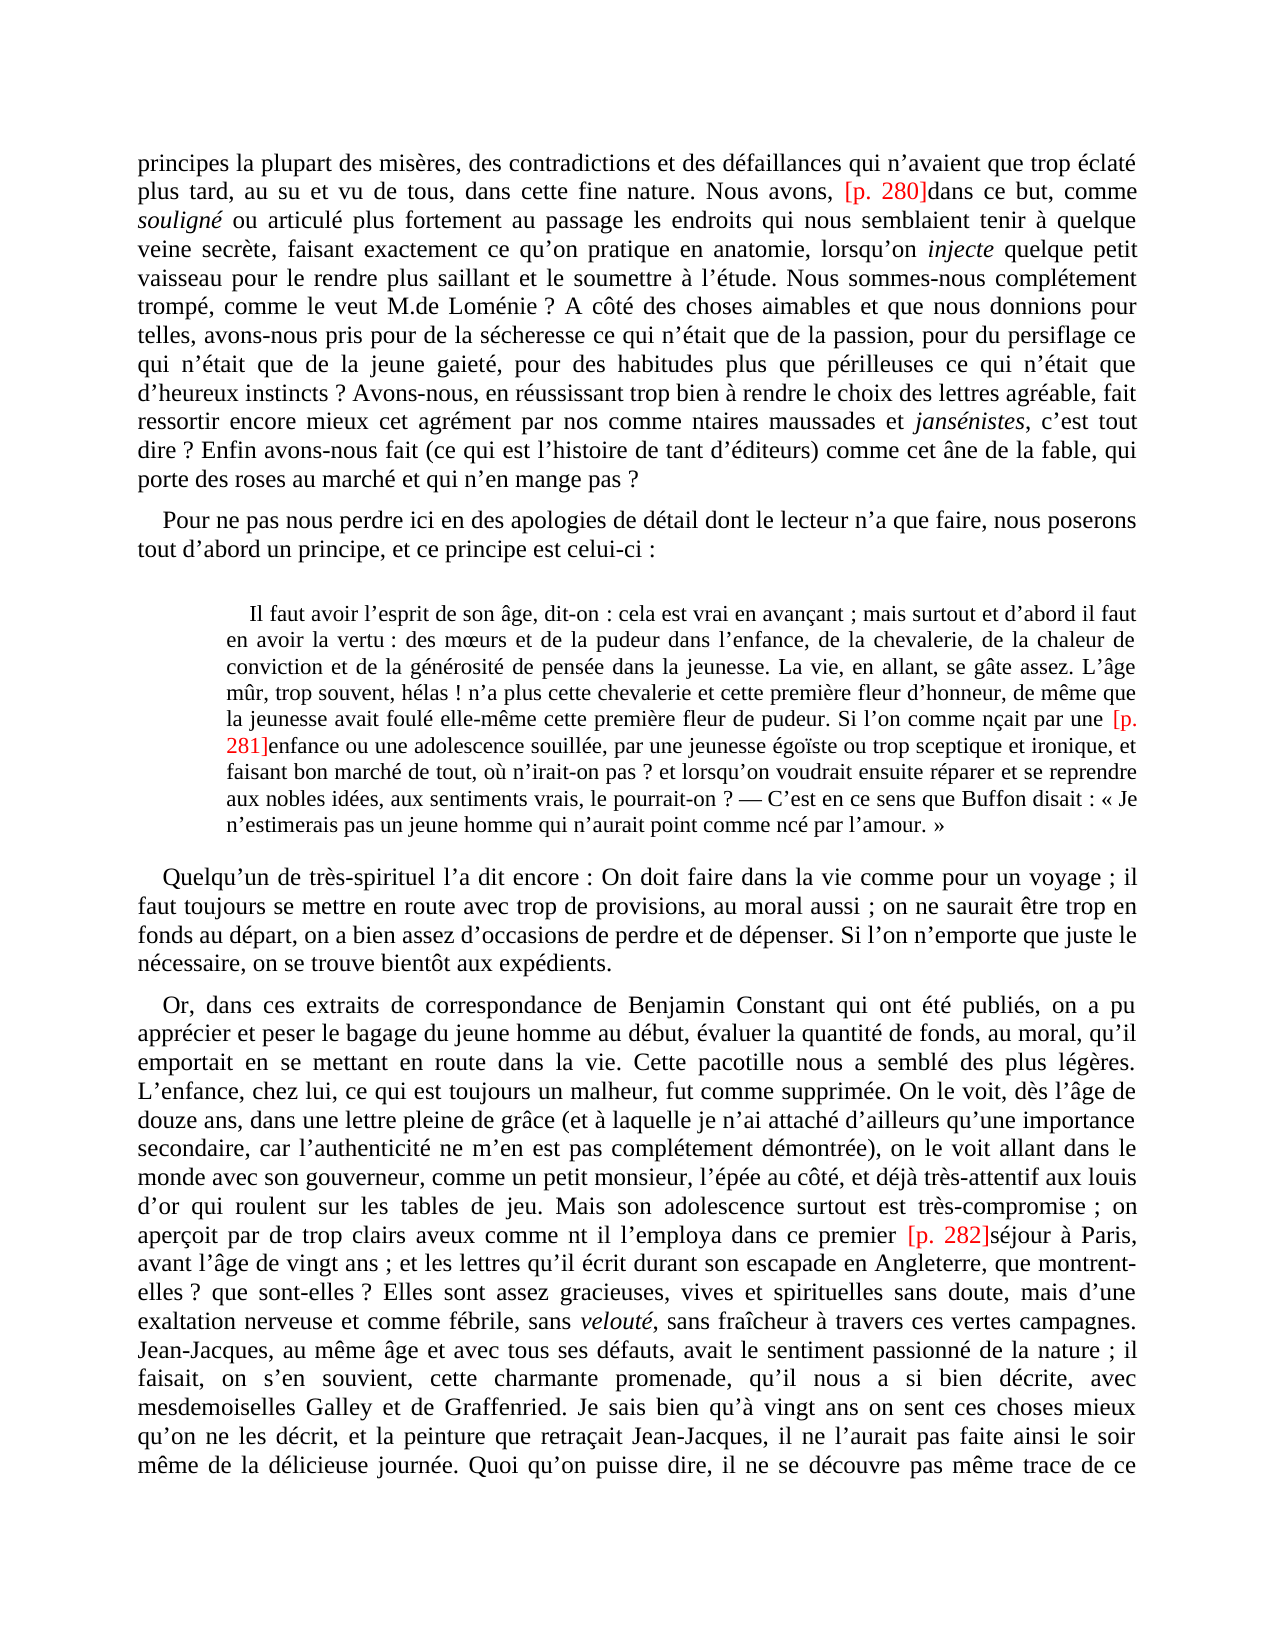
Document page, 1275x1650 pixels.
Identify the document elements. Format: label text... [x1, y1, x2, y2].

text principes la plupart des misères, des contradictions et des défaillances qui n’avaient que trop éclaté plus tard, au su et vu de tous, dans cette fine nature. Nous avons, [p. 280]dans ce but, comme souligné ou articulé plus fortement au passage les endroits qui nous semblaient tenir à quelque veine secrète, faisant exactement ce qu’on pratique en anatomie, lorsqu’on injecte quelque petit vaisseau pour le rendre plus saillant et le soumettre à l’étude. Nous sommes-nous complétement trompé, comme le veut M.de Loménie ? A côté des choses aimables et que nous donnions pour telles, avons-nous pris pour de la sécheresse ce qui n’était que de la passion, pour du persiflage ce qui n’était que de la jeune gaieté, pour des habitudes plus que périlleuses ce qui n’était que d’heureux instincts ? Avons-nous, en réussissant trop bien à rendre le choix des lettres agréable, fait ressortir encore mieux cet agrément par nos comme ntaires maussades et jansénistes, c’est tout dire ? Enfin avons-nous fait (ce qui est l’histoire de tant d’éditeurs) comme cet âne de la fable, qui porte des roses au marché et qui n’en mange pas ? [137, 148, 1137, 493]
text Quelqu’un de très-spirituel l’a dit encore : On doit faire dans la vie comme pour un voyage ; il faut toujours se mettre en route avec trop de provisions, au moral aussi ; on ne saurait être trop en fonds au départ, on a bien assez d’occasions de perdre et de dépenser. Si l’on n’emporte que juste le nécessaire, on se trouve bientôt aux expédients. [137, 862, 1137, 977]
text Il faut avoir l’esprit de son âge, dit-on : cela est vrai en avançant ; mais surtout et d’abord il faut en avoir la vertu : des mœurs et de la pudeur dans l’enfance, de la chevalerie, de la chaleur de conviction et de la générosité de pensée dans la jeunesse. La vie, en allant, se gâte assez. L’âge mûr, trop souvent, hélas ! n’a plus cette chevalerie et cette première fleur d’honneur, de même que la jeunesse avait foulé elle-même cette première fleur de pudeur. Si l’on comme nçait par une [p. 281]enfance ou une adolescence souillée, par une jeunesse égoïste ou trop sceptique et ironique, et faisant bon marché de tout, où n’irait-on pas ? et lorsqu’on voudrait ensuite réparer et se reprendre aux nobles idées, aux sentiments vrais, le pourrait-on ? — C’est en ce sens que Buffon disait : « Je n’estimerais pas un jeune homme qui n’aurait point comme ncé par l’amour. » [226, 600, 1137, 837]
text Or, dans ces extraits de correspondance de Benjamin Constant qui ont été publiés, on a pu apprécier et peser le bagage du jeune homme au début, évaluer la quantité de fonds, au moral, qu’il emportait en se mettant en route dans la vie. Cette pacotille nous a semblé des plus légères. L’enfance, chez lui, ce qui est toujours un malheur, fut comme supprimée. On le voit, dès l’âge de douze ans, dans une lettre pleine de grâce (et à laquelle je n’ai attaché d’ailleurs qu’une importance secondaire, car l’authenticité ne m’en est pas complétement démontrée), on le voit allant dans le monde avec son gouverneur, comme un petit monsieur, l’épée au côté, et déjà très-attentif aux louis d’or qui roulent sur les tables de jeu. Mais son adolescence surtout est très-compromise ; on aperçoit par de trop clairs aveux comme nt il l’employa dans ce premier [p. 282]séjour à Paris, avant l’âge de vingt ans ; et les lettres qu’il écrit durant son escapade en Angleterre, que montrent-elles ? que sont-elles ? Elles sont assez gracieuses, vives et spirituelles sans doute, mais d’une exaltation nerveuse et comme fébrile, sans velouté, sans fraîcheur à travers ces vertes campagnes. Jean-Jacques, au même âge et avec tous ses défauts, avait le sentiment passionné de la nature ; il faisait, on s’en souvient, cette charmante promenade, qu’il nous a si bien décrite, avec mesdemoiselles Galley et de Graffenried. Je sais bien qu’à vingt ans on sent ces choses mieux qu’on ne les décrit, et la peinture que retraçait Jean-Jacques, il ne l’aurait pas faite ainsi le soir même de la délicieuse journée. Quoi qu’on puisse dire, il ne se découvre pas même trace de ce [137, 990, 1137, 1478]
text Pour ne pas nous perdre ici en des apologies de détail dont le lecteur n’a que faire, nous poserons tout d’abord un principe, et ce principe est celui-ci : [137, 505, 1137, 563]
